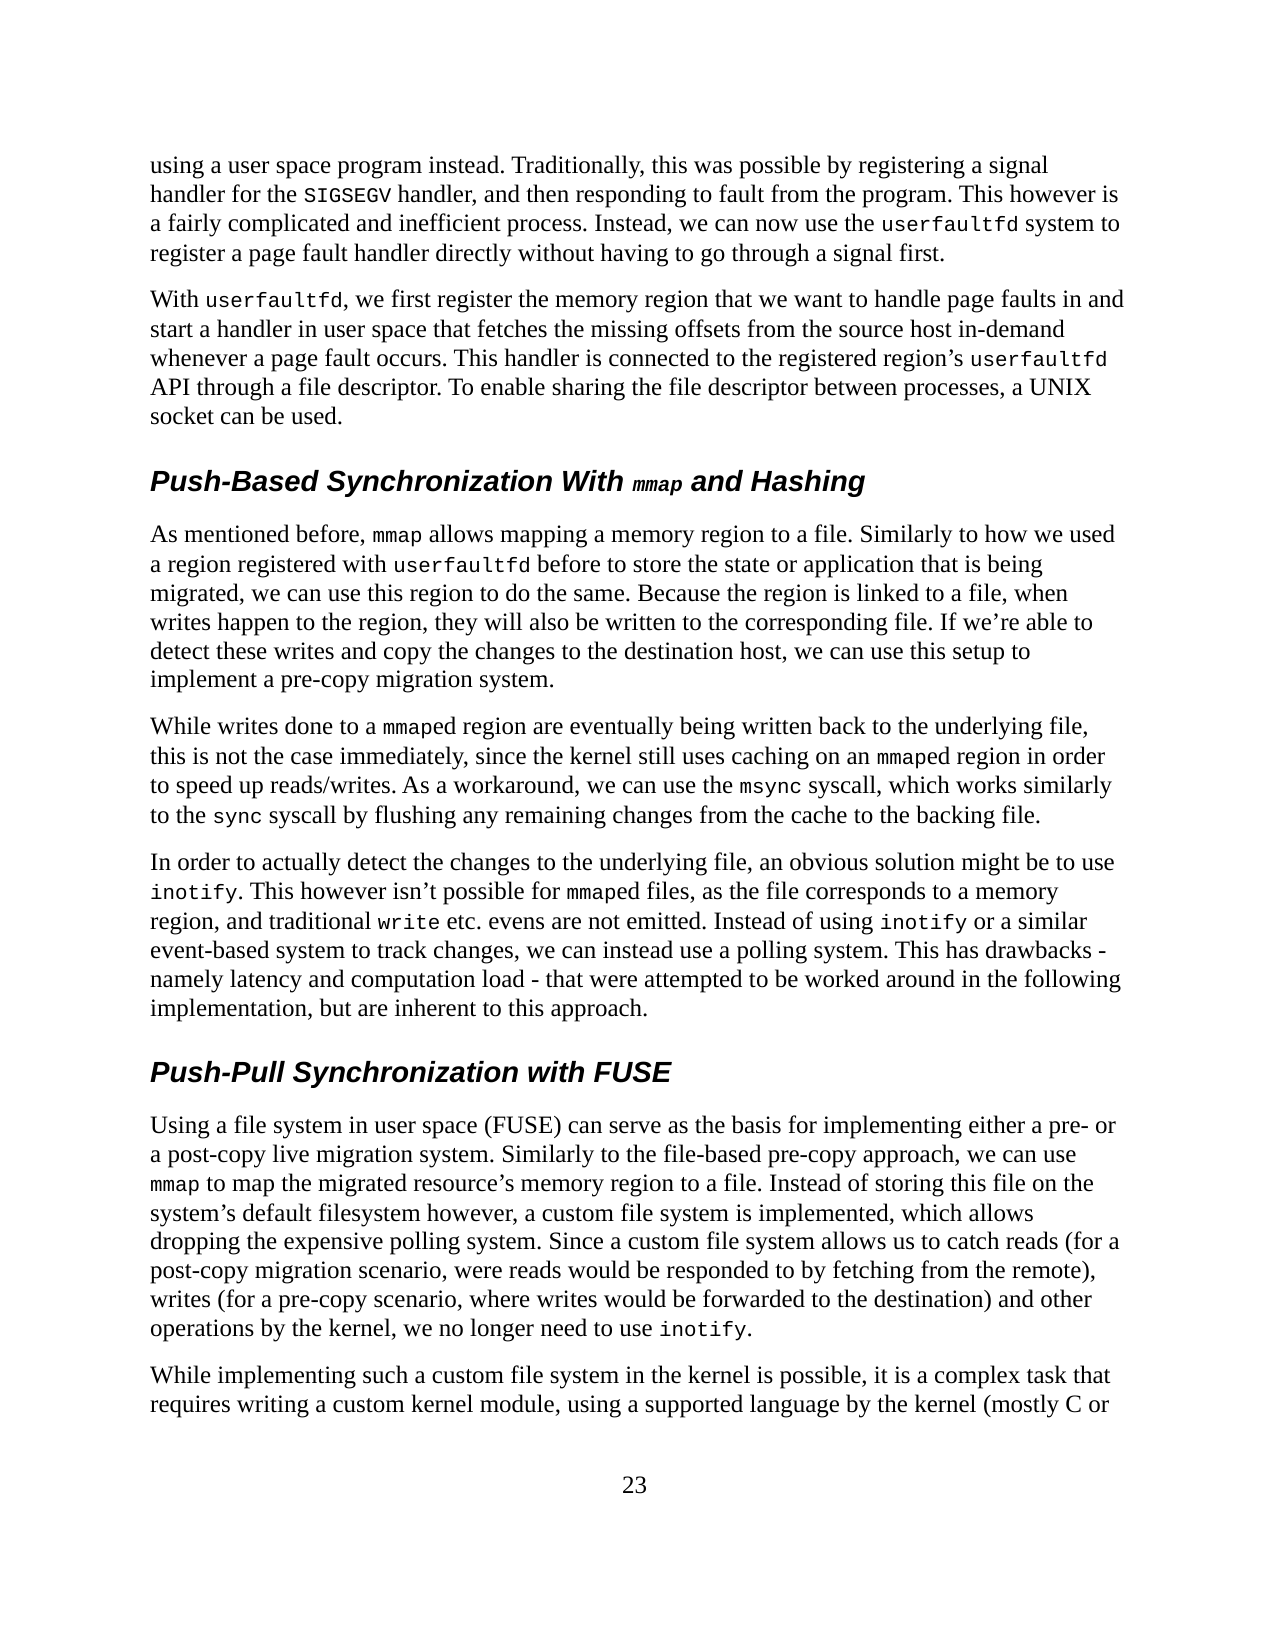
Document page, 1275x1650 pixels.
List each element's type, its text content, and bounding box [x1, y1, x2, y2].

text Using a file system in user space (FUSE) can serve as the basis for implementing either a pre- or a post-copy live migration system. Similarly to the file-based pre-copy approach, we can use mmap to map the migrated resource’s memory region to a file. Instead of storing this file on the system’s default filesystem however, a custom file system is implemented, which allows dropping the expensive polling system. Since a custom file system allows us to catch reads (for a post-copy migration scenario, were reads would be responded to by fetching from the remote), writes (for a pre-copy scenario, where writes would be forwarded to the destination) and other operations by the kernel, we no longer need to use inotify. [150, 1111, 1125, 1342]
text As mentioned before, mmap allows mapping a memory region to a file. Similarly to how we used a region registered with userfaultfd before to store the state or application that is being migrated, we can use this region to do the same. Because the region is linked to a file, when writes happen to the region, they will also be written to the corresponding file. If we’re able to detect these writes and copy the changes to the destination host, we can use this setup to implement a pre-copy migration system. [150, 519, 1125, 693]
text While implementing such a custom file system in the kernel is possible, it is a complex task that requires writing a custom kernel module, using a supported language by the kernel (mostly C or [150, 1360, 1125, 1418]
text using a user space program instead. Traditionally, this was possible by registering a signal handler for the SIGSEGV handler, and then responding to fault from the program. This however is a fairly complicated and inefficient process. Instead, we can now use the userfaultfd system to register a page fault handler directly without having to go through a signal first. [150, 150, 1125, 267]
text With userfaultfd, we first register the memory region that we want to handle page faults in and start a handler in user space that fetches the missing offsets from the source host in-demand whenever a page fault occurs. This handler is connected to the registered region’s userfaultfd API through a file descriptor. To enable sharing the file descriptor between processes, a UNIX socket can be used. [150, 284, 1125, 430]
subtitle Push-Pull Synchronization with FUSE [150, 1056, 1125, 1089]
text In order to actually detect the changes to the underlying file, an obvious solution might be to use inotify. This however isn’t possible for mmaped files, as the file corresponds to a memory region, and traditional write etc. evens are not emitted. Instead of using inotify or a similar event-based system to track changes, we can instead use a polling system. This has drawbacks - namely latency and computation load - that were attempted to be worked around in the following implementation, but are inherent to this approach. [150, 847, 1125, 1022]
text While writes done to a mmaped region are eventually being written back to the underlying file, this is not the case immediately, since the kernel still uses caching on an mmaped region in order to speed up reads/writes. As a workaround, we can use the msync syscall, which works similarly to the sync syscall by flushing any remaining changes from the cache to the backing file. [150, 711, 1125, 829]
subtitle Push-Based Synchronization With mmap and Hashing [150, 464, 1125, 498]
